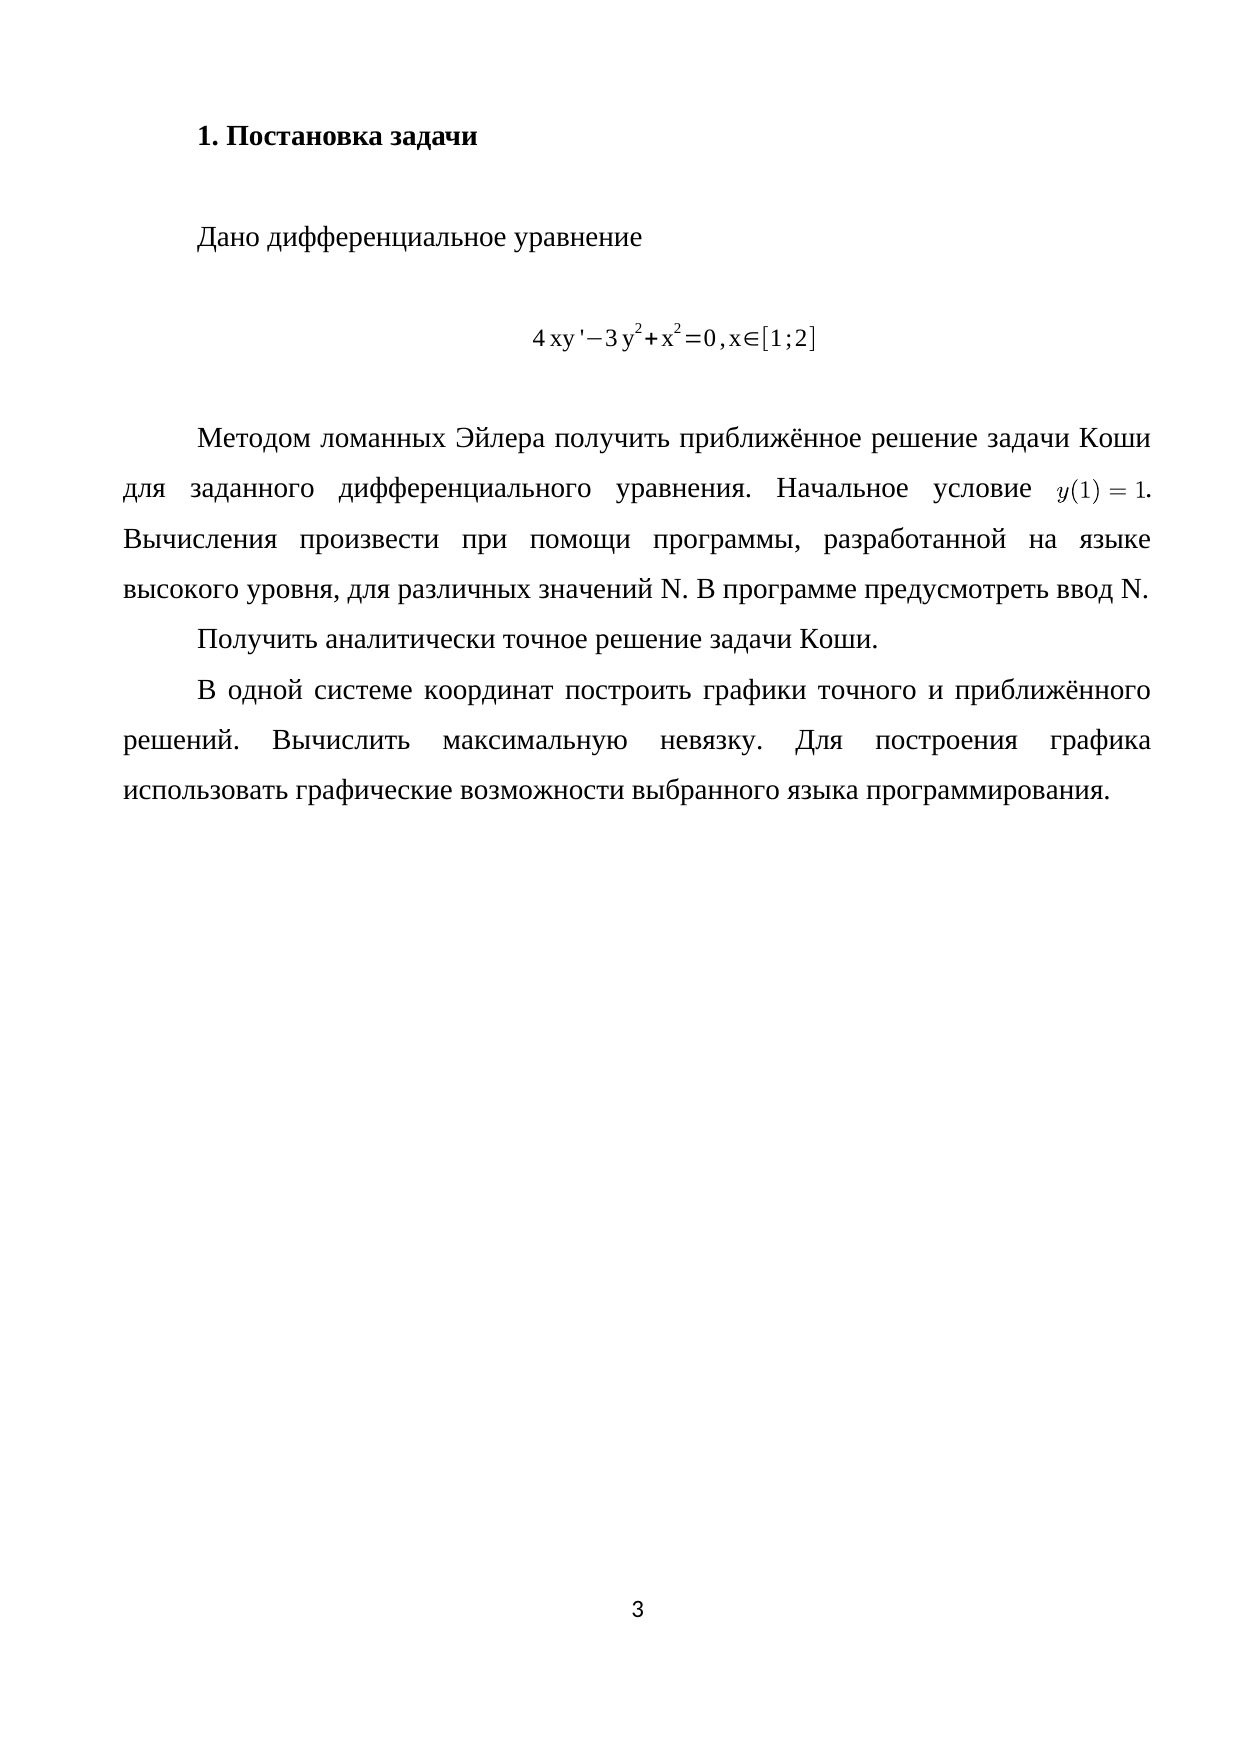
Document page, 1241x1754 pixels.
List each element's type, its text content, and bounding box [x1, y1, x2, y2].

subtitle 1. Постановка задачи [123, 118, 1152, 152]
text Методом ломанных Эйлера получить приближённое решение задачи Коши для заданного дифференциального уравнения. Начальное условие . Вычисления произвести при помощи программы, разработанной на языке высокого уровня, для различных значений N. В программе предусмотреть ввод N. [123, 420, 1152, 605]
text Получить аналитически точное решение задачи Коши. [123, 621, 1152, 655]
text В одной системе координат построить графики точного и приближённого решений. Вычислить максимальную невязку. Для построения графика использовать графические возможности выбранного языка программирования. [123, 672, 1152, 806]
text Дано дифференциальное уравнение [123, 219, 1152, 252]
